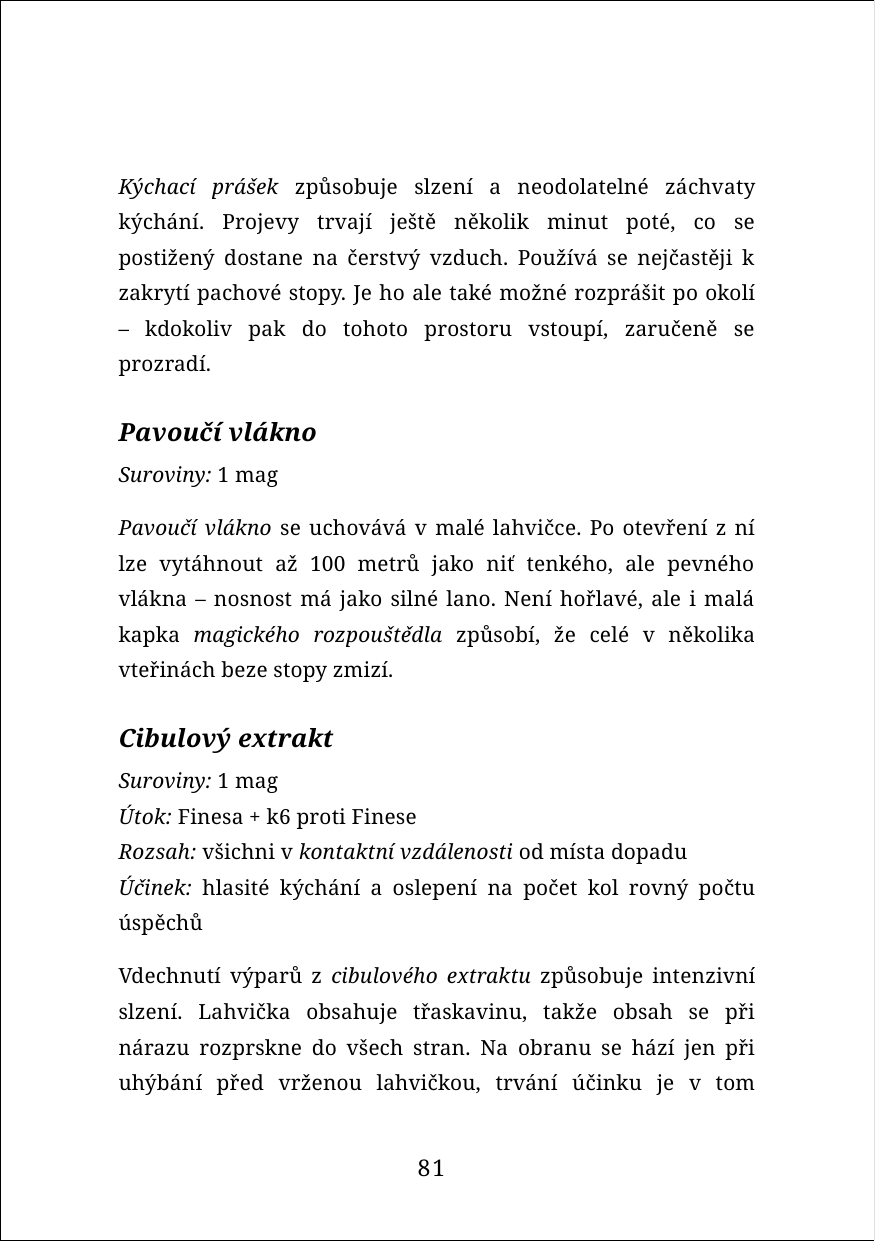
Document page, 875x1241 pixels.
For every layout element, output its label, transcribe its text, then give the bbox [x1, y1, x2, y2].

text Kýchací prášek způsobuje slzení a neodolatelné záchvaty kýchání. Projevy trvají ještě několik minut poté, co se postižený dostane na čerstvý vzduch. Používá se nejčastěji k zakrytí pachové stopy. Je ho ale také možné rozprášit po okolí – kdokoliv pak do tohoto prostoru vstoupí, zaručeně se prozradí. [118, 172, 756, 378]
text Pavoučí vlákno se uchovává v malé lahvičce. Po otevření z ní lze vytáhnout až 100 metrů jako niť tenkého, ale pevného vlákna – nosnost má jako silné lano. Není hořlavé, ale i malá kapka magického rozpouštědla způsobí, že celé v několika vteřinách beze stopy zmizí. [118, 513, 756, 684]
text Suroviny: 1 mag [118, 460, 756, 489]
text Vdechnutí výparů z cibulového extraktu způsobuje intenzivní slzení. Lahvička obsahuje třaskavinu, takže obsah se při nárazu rozprskne do všech stran. Na obranu se hází jen při uhýbání před vrženou lahvičkou, trvání účinku je v tom [118, 962, 756, 1097]
subtitle Pavoučí vlákno [118, 414, 756, 448]
text Suroviny: 1 mag Útok: Finesa + k6 proti Finese Rozsah: všichni v kontaktní vzdálenosti od místa dopadu Účinek: hlasité kýchání a oslepení na počet kol rovný počtu úspěchů [118, 766, 756, 937]
subtitle Cibulový extrakt [118, 721, 756, 754]
